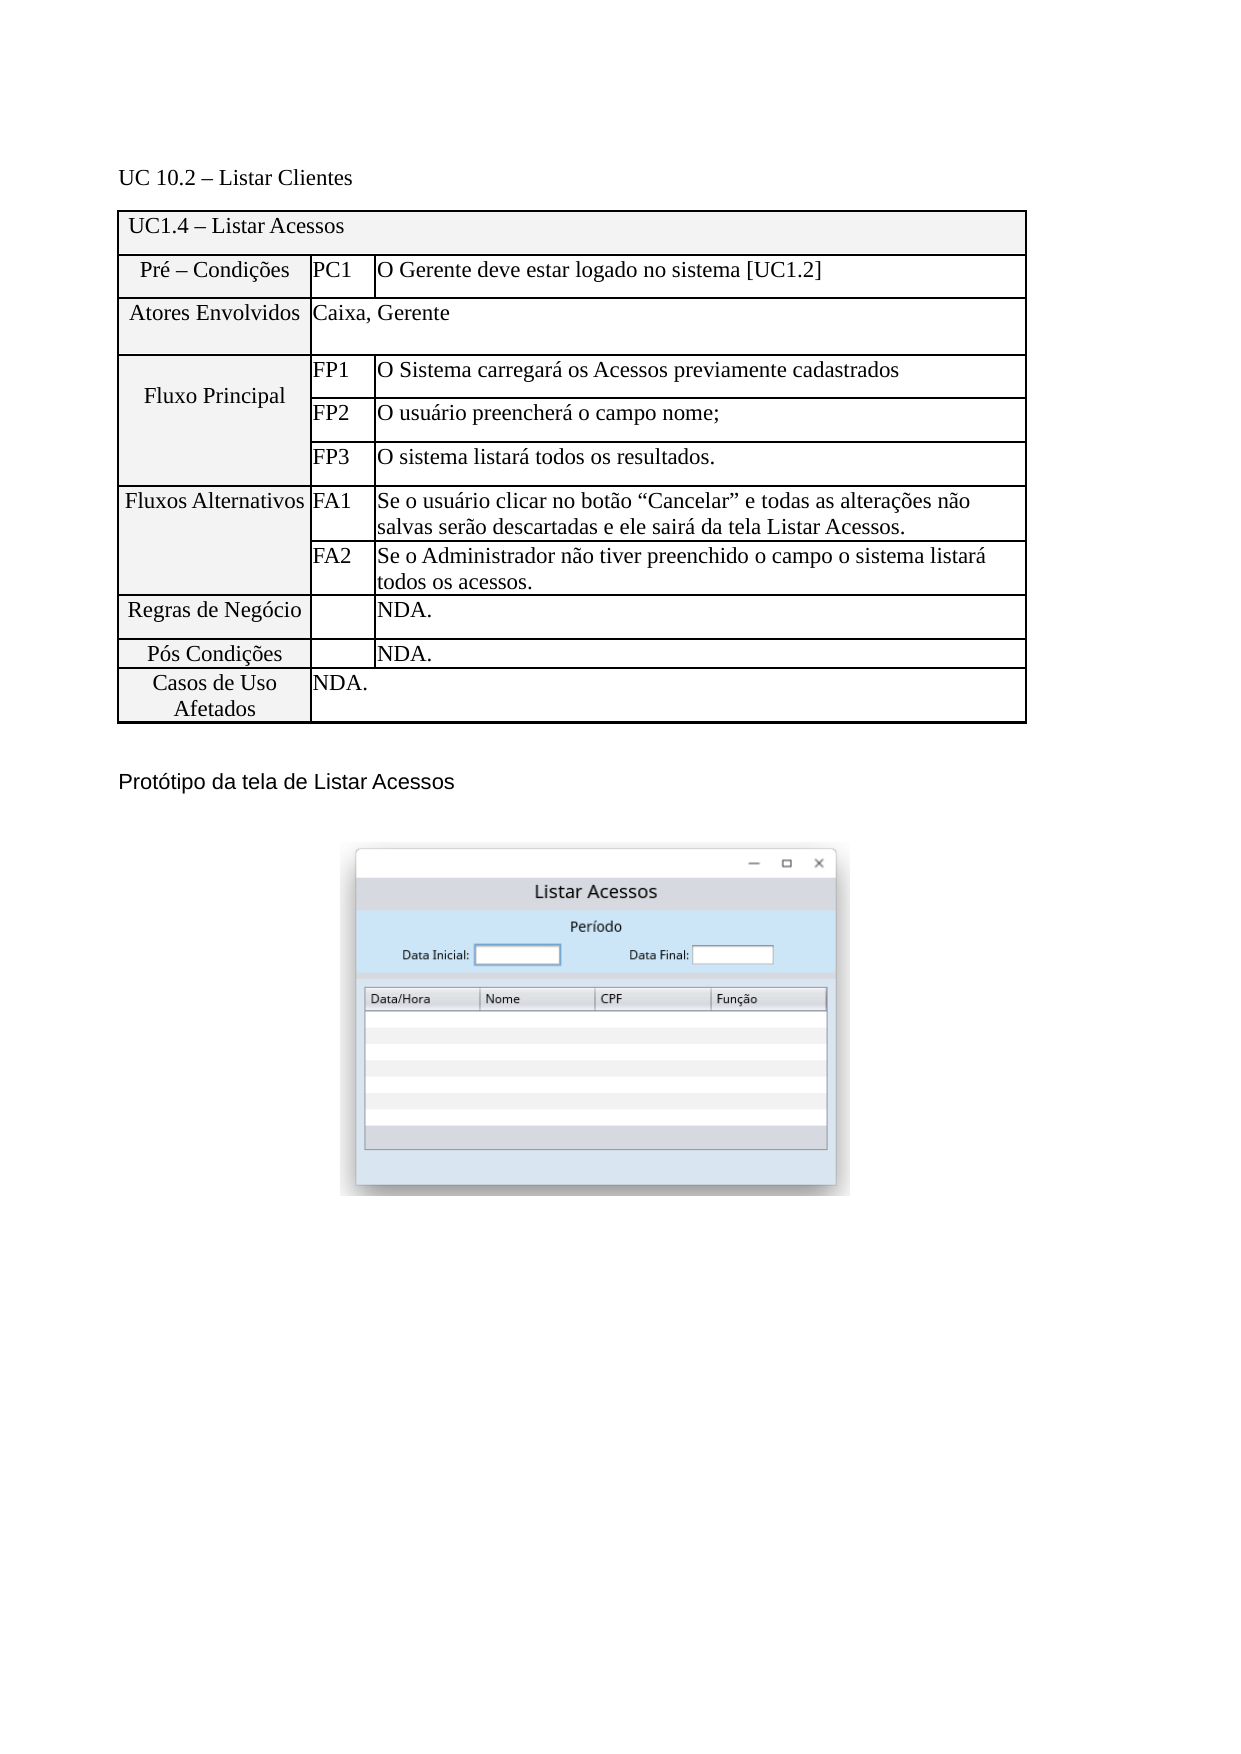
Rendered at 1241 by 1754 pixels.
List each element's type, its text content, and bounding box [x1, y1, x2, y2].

text UC 10.2 – Listar Clientes [118, 164, 1122, 190]
table_cell [312, 640, 374, 667]
table_cell O usuário preencherá o campo nome; [376, 399, 1025, 441]
table_cell Regras de Negócio [119, 596, 310, 638]
table_cell FA1 [312, 487, 374, 539]
table_cell Se o usuário clicar no botão “Cancelar” e todas as alterações não salvas serão descartadas e ele sairá da tela Listar Acessos. [376, 487, 1025, 539]
table_cell Caixa, Gerente [312, 299, 1025, 353]
table_header UC1.4 – Listar Acessos [119, 212, 1025, 253]
text Protótipo da tela de Listar Acessos [118, 769, 1122, 794]
table_cell Pré – Condições [119, 256, 310, 297]
table_cell Fluxos Alternativos [119, 487, 310, 594]
table_cell Fluxo Principal [119, 356, 310, 485]
table_cell PC1 [312, 256, 374, 297]
table_cell Atores Envolvidos [119, 299, 310, 353]
table_cell Se o Administrador não tiver preenchido o campo o sistema listará todos os acessos. [376, 542, 1025, 594]
table_cell FP2 [312, 399, 374, 441]
table_cell FP1 [312, 356, 374, 397]
table_cell [312, 596, 374, 638]
table_cell NDA. [312, 669, 1025, 721]
table_cell NDA. [376, 640, 1025, 667]
table_cell O sistema listará todos os resultados. [376, 443, 1025, 485]
table_cell FP3 [312, 443, 374, 485]
table_cell O Gerente deve estar logado no sistema [UC1.2] [376, 256, 1025, 297]
table_cell O Sistema carregará os Acessos previamente cadastrados [376, 356, 1025, 397]
picture [339, 842, 850, 1196]
table_cell Pós Condições [119, 640, 310, 667]
table_cell FA2 [312, 542, 374, 594]
table_cell NDA. [376, 596, 1025, 638]
table_cell Casos de Uso Afetados [119, 669, 310, 721]
